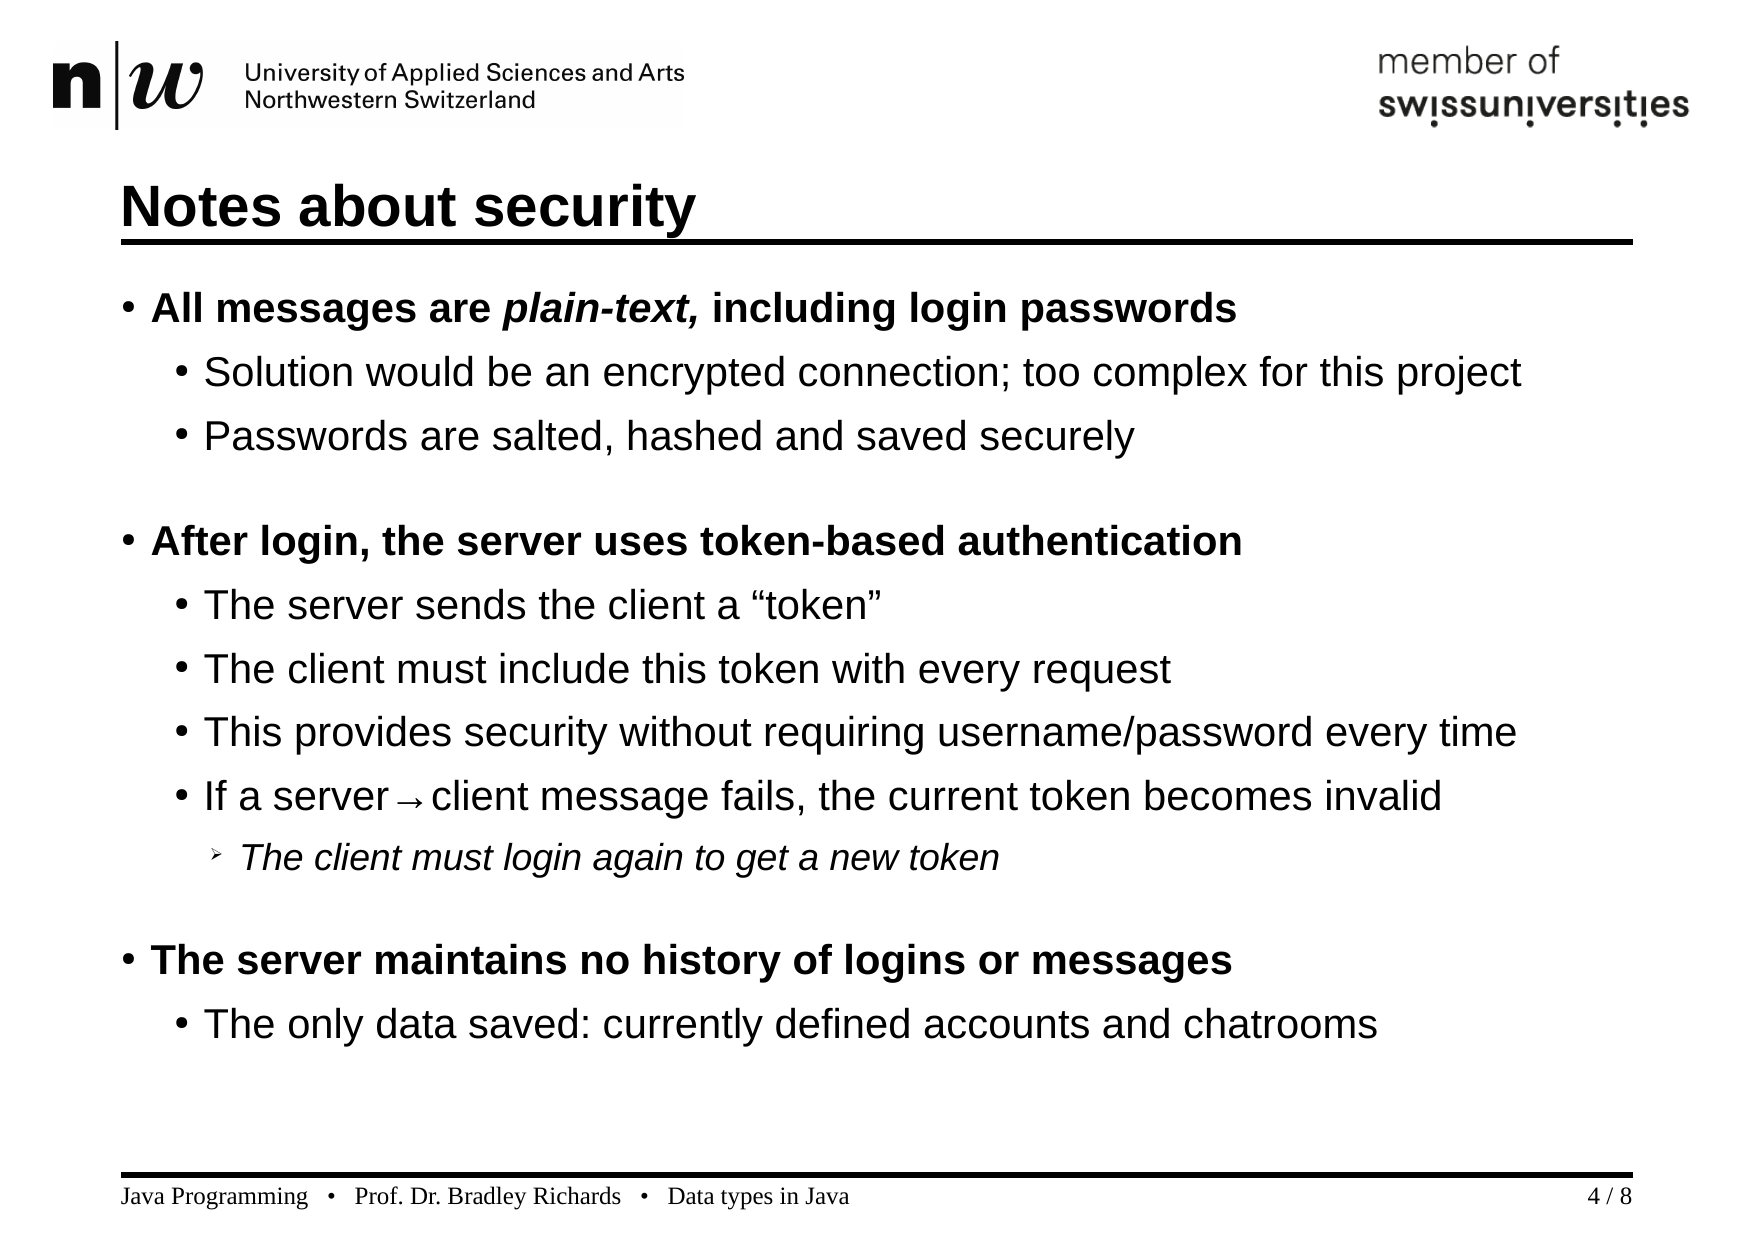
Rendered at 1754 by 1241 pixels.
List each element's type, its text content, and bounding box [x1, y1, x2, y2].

list All messages are plain-text, including login passwords Solution would be an encrypted connection; too complex for this project Passwords are salted, hashed and saved securely After login, the server uses token-based authentication The server sends the client a “token” The client must include this token with every request This provides security without requiring username/password every time If a server→client message fails, the current token becomes invalid The client must login again to get a new token The server maintains no history of logins or messages The only data saved: currently defined accounts and chatrooms [121, 277, 1633, 1112]
picture [1376, 41, 1692, 130]
title Notes about security [120, 173, 1633, 239]
picture [53, 41, 684, 130]
